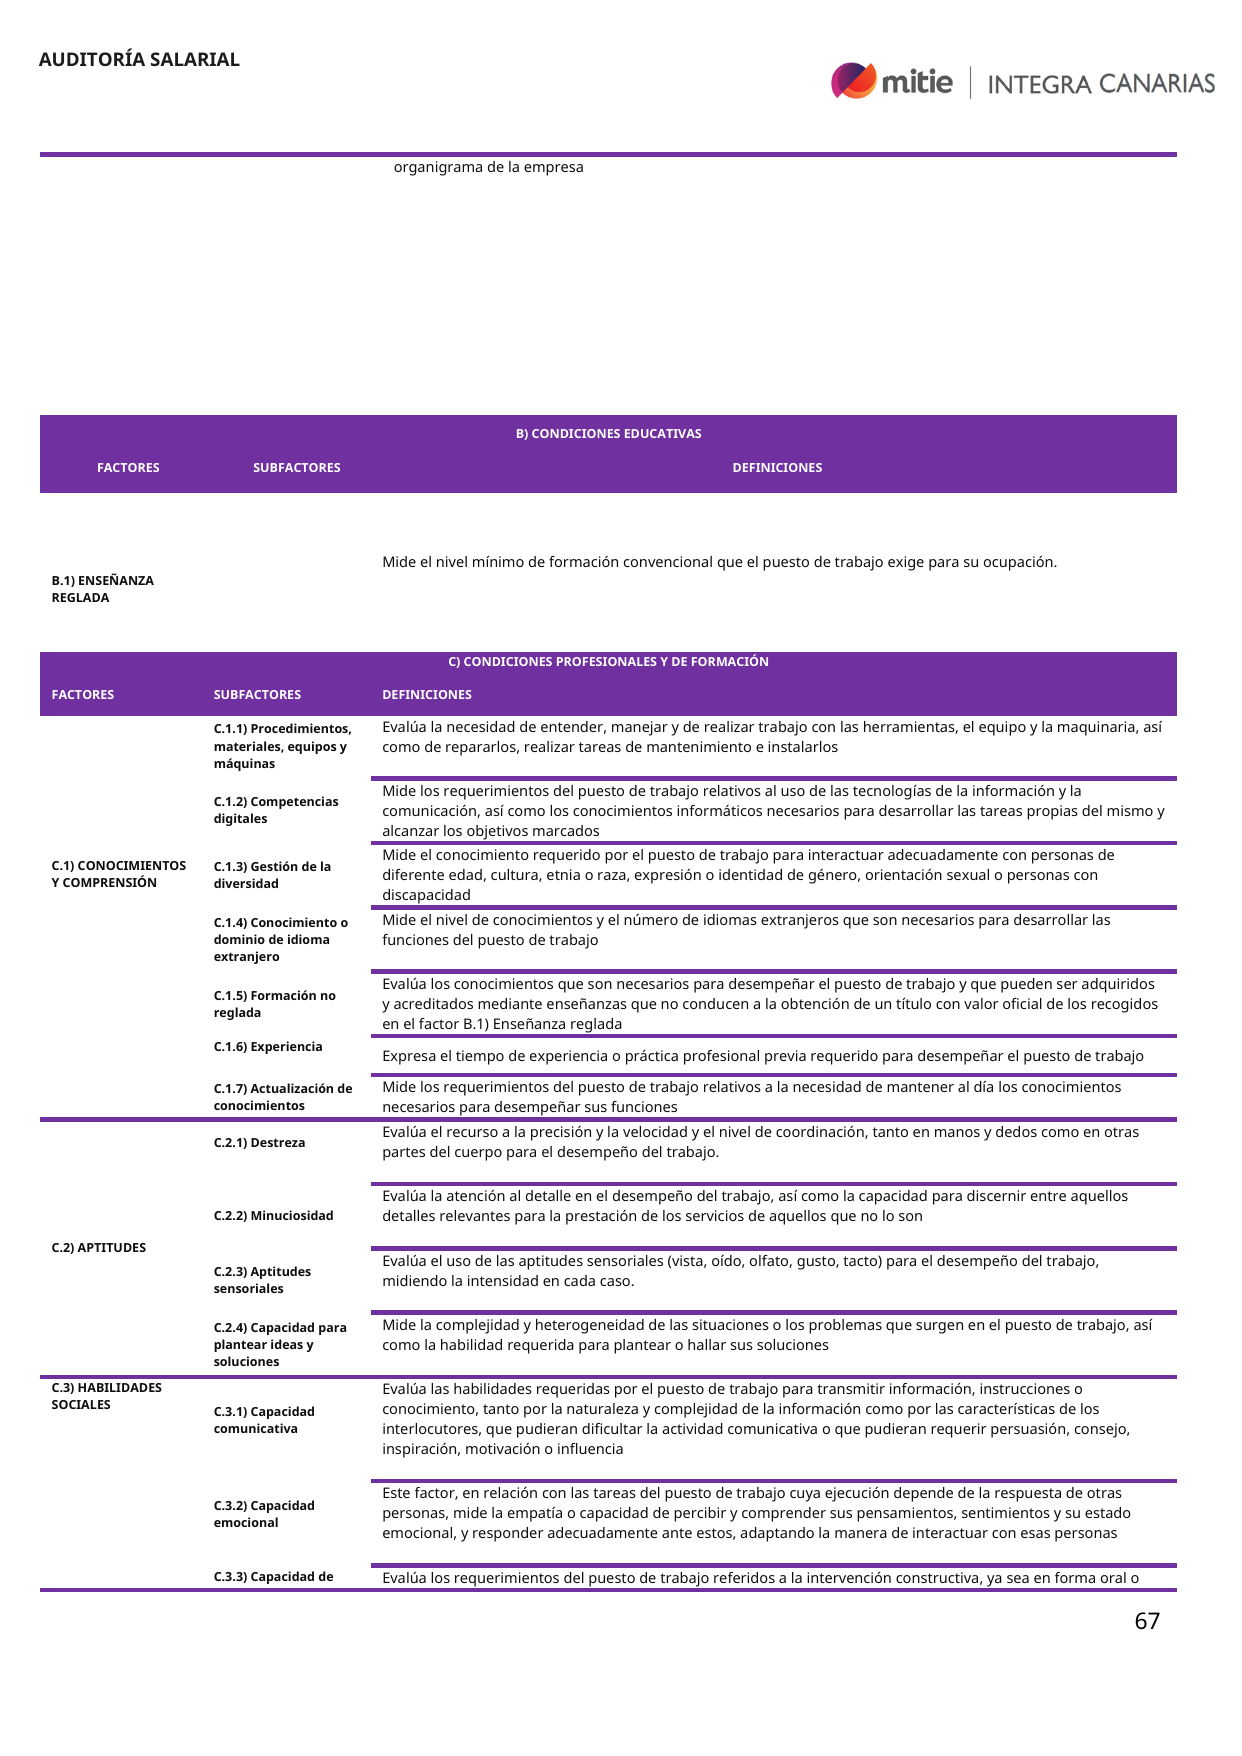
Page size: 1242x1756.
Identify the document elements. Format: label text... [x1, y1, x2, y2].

table_cell C.1.1) Procedimientos, materiales, equipos y máquinas [202, 716, 371, 776]
table_cell Evalúa el recurso a la precisión y la velocidad y el nivel de coordinación, tanto en manos y dedos como en otras partes del cuerpo para el desempeño del trabajo. [371, 1122, 1177, 1181]
table_cell [202, 493, 371, 652]
table_cell C.1.7) Actualización de conocimientos [202, 1073, 371, 1117]
table_cell B.1) ENSEÑANZA REGLADA [40, 493, 202, 652]
table_cell C.3) HABILIDADES SOCIALES [40, 1379, 202, 1587]
table_cell Este factor, en relación con las tareas del puesto de trabajo cuya ejecución depende de la respuesta de otras personas, mide la empatía o capacidad de percibir y comprender sus pensamientos, sentimientos y su estado emocional, y responder adecuadamente ante estos, adaptando la manera de interactuar con esas personas [371, 1483, 1177, 1563]
table_cell Mide el conocimiento requerido por el puesto de trabajo para interactuar adecuadamente con personas de diferente edad, cultura, etnia o raza, expresión o identidad de género, orientación sexual o personas con discapacidad [371, 845, 1177, 905]
table_cell C.1.4) Conocimiento o dominio de idioma extranjero [202, 905, 371, 969]
table_cell organigrama de la empresa [382, 157, 1177, 415]
table_cell Evalúa la atención al detalle en el desempeño del trabajo, así como la capacidad para discernir entre aquellos detalles relevantes para la prestación de los servicios de aquellos que no lo son [371, 1186, 1177, 1246]
table_cell B) CONDICIONES EDUCATIVAS [40, 425, 1177, 442]
table_cell Evalúa los conocimientos que son necesarios para desempeñar el puesto de trabajo y que pueden ser adquiridos y acreditados mediante enseñanzas que no conducen a la obtención de un título con valor oficial de los recogidos en el factor B.1) Enseñanza reglada [371, 974, 1177, 1034]
table_cell [40, 157, 211, 415]
table_cell Mide los requerimientos del puesto de trabajo relativos al uso de las tecnologías de la información y la comunicación, así como los conocimientos informáticos necesarios para desarrollar las tareas propias del mismo y alcanzar los objetivos marcados [371, 781, 1177, 841]
table_cell DEFINICIONES [371, 672, 1177, 716]
table_cell DEFINICIONES [378, 442, 1177, 493]
table_cell C.1.2) Competencias digitales [202, 776, 371, 841]
table_cell C.1.3) Gestión de la diversidad [202, 841, 371, 905]
table_cell Mide la complejidad y heterogeneidad de las situaciones o los problemas que surgen en el puesto de trabajo, así como la habilidad requerida para plantear o hallar sus soluciones [371, 1315, 1177, 1374]
table_cell Evalúa las habilidades requeridas por el puesto de trabajo para transmitir información, instrucciones o conocimiento, tanto por la naturaleza y complejidad de la información como por las características de los interlocutores, que pudieran dificultar la actividad comunicativa o que pudieran requerir persuasión, consejo, inspiración, motivación o influencia [371, 1379, 1177, 1479]
table_cell C.3.2) Capacidad emocional [202, 1479, 371, 1563]
table_cell C) CONDICIONES PROFESIONALES Y DE FORMACIÓN [40, 652, 1177, 672]
table_cell SUBFACTORES [216, 442, 378, 493]
table_cell Mide los requerimientos del puesto de trabajo relativos a la necesidad de mantener al día los conocimientos necesarios para desempeñar sus funciones [371, 1077, 1177, 1117]
table_cell [211, 157, 382, 415]
table_cell Evalúa los requerimientos del puesto de trabajo referidos a la intervención constructiva, ya sea en forma oral o [371, 1568, 1177, 1587]
table_cell C.2.2) Minuciosidad [202, 1181, 371, 1246]
table_cell C.2) APTITUDES [40, 1122, 202, 1374]
table_cell Expresa el tiempo de experiencia o práctica profesional previa requerido para desempeñar el puesto de trabajo [371, 1038, 1177, 1072]
table_cell Mide el nivel mínimo de formación convencional que el puesto de trabajo exige para su ocupación. [371, 493, 1177, 652]
table_cell FACTORES [40, 442, 216, 493]
table_cell C.2.4) Capacidad para plantear ideas y soluciones [202, 1310, 371, 1374]
table_cell C.2.1) Destreza [202, 1122, 371, 1181]
table_cell C.1.5) Formación no reglada [202, 969, 371, 1034]
table_cell C.3.3) Capacidad de [202, 1563, 371, 1587]
table_cell C.3.1) Capacidad comunicativa [202, 1379, 371, 1479]
table_cell C.1) CONOCIMIENTOS Y COMPRENSIÓN [40, 716, 202, 1117]
table_cell SUBFACTORES [202, 672, 371, 716]
table_cell C.2.3) Aptitudes sensoriales [202, 1246, 371, 1310]
table_cell C.1.6) Experiencia [202, 1034, 371, 1072]
table_cell Evalúa el uso de las aptitudes sensoriales (vista, oído, olfato, gusto, tacto) para el desempeño del trabajo, midiendo la intensidad en cada caso. [371, 1251, 1177, 1310]
table_cell FACTORES [40, 672, 202, 716]
table_cell Mide el nivel de conocimientos y el número de idiomas extranjeros que son necesarios para desarrollar las funciones del puesto de trabajo [371, 910, 1177, 969]
table_cell Evalúa la necesidad de entender, manejar y de realizar trabajo con las herramientas, el equipo y la maquinaria, así como de repararlos, realizar tareas de mantenimiento e instalarlos [371, 716, 1177, 776]
